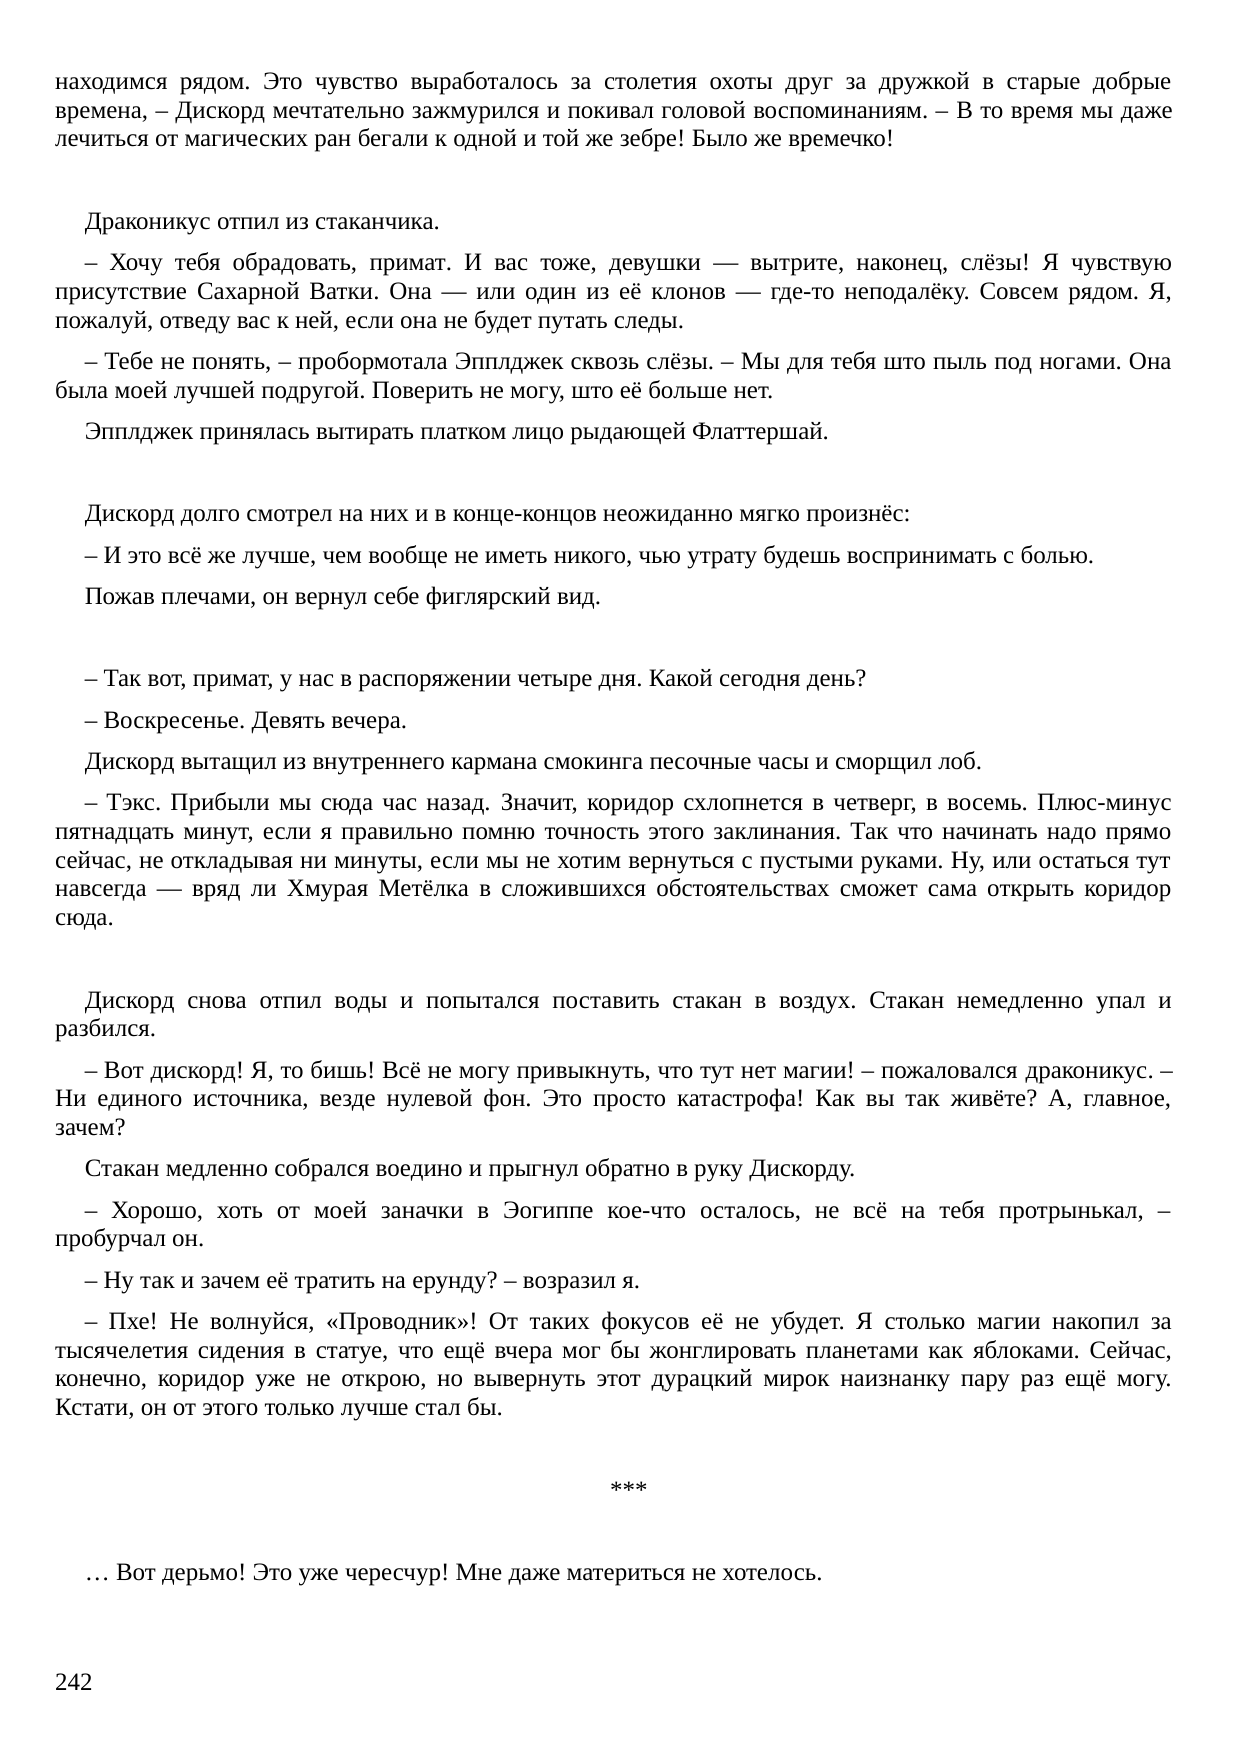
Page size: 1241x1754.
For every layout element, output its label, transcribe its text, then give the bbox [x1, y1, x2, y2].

text – Вот дискорд! Я, то бишь! Всё не могу привыкнуть, что тут нет магии! – пожаловался драконикус. – Ни единого источника, везде нулевой фон. Это просто катастрофа! Как вы так живёте? А, главное, зачем? [55, 1055, 1173, 1141]
text – Тэкс. Прибыли мы сюда час назад. Значит, коридор схлопнется в четверг, в восемь. Плюс-минус пятнадцать минут, если я правильно помню точность этого заклинания. Так что начинать надо прямо сейчас, не откладывая ни минуты, если мы не хотим вернуться с пустыми руками. Ну, или остаться тут навсегда — вряд ли Хмурая Метёлка в сложившихся обстоятельствах сможет сама открыть коридор сюда. [55, 787, 1173, 931]
text – Ну так и зачем её тратить на ерунду? – возразил я. [55, 1265, 1173, 1293]
text – Тебе не понять, – пробормотала Эпплджек сквозь слёзы. – Мы для тебя што пыль под ногами. Она была моей лучшей подругой. Поверить не могу, што её больше нет. [55, 346, 1173, 403]
text … Вот дерьмо! Это уже чересчур! Мне даже материться не хотелось. [55, 1557, 1173, 1586]
text Стакан медленно собрался воедино и прыгнул обратно в руку Дискорду. [55, 1153, 1173, 1182]
text – И это всё же лучше, чем вообще не иметь никого, чью утрату будешь воспринимать с болью. [55, 540, 1173, 568]
text *** [55, 1475, 1173, 1503]
text Драконикус отпил из стаканчика. [55, 206, 1173, 235]
text Дискорд снова отпил воды и попытался поставить стакан в воздух. Стакан немедленно упал и разбился. [55, 985, 1173, 1042]
text – Хорошо, хоть от моей заначки в Эогиппе кое-что осталось, не всё на тебя протрынькал, – пробурчал он. [55, 1195, 1173, 1252]
text Пожав плечами, он вернул себе фиглярский вид. [55, 581, 1173, 610]
text находимся рядом. Это чувство выработалось за столетия охоты друг за дружкой в старые добрые времена, – Дискорд мечтательно зажмурился и покивал головой воспоминаниям. – В то время мы даже лечиться от магических ран бегали к одной и той же зебре! Было же времечко! [55, 66, 1173, 152]
text – Воскресенье. Девять вечера. [55, 705, 1173, 733]
text – Хочу тебя обрадовать, примат. И вас тоже, девушки — вытрите, наконец, слёзы! Я чувствую присутствие Сахарной Ватки. Она — или один из её клонов — где-то неподалёку. Совсем рядом. Я, пожалуй, отведу вас к ней, если она не будет путать следы. [55, 247, 1173, 333]
text Дискорд вытащил из внутреннего кармана смокинга песочные часы и сморщил лоб. [55, 746, 1173, 775]
text – Пхе! Не волнуйся, «Проводник»! От таких фокусов её не убудет. Я столько магии накопил за тысячелетия сидения в статуе, что ещё вчера мог бы жонглировать планетами как яблоками. Сейчас, конечно, коридор уже не открою, но вывернуть этот дурацкий мирок наизнанку пару раз ещё могу. Кстати, он от этого только лучше стал бы. [55, 1306, 1173, 1421]
text Дискорд долго смотрел на них и в конце-концов неожиданно мягко произнёс: [55, 498, 1173, 527]
text Эпплджек принялась вытирать платком лицо рыдающей Флаттершай. [55, 416, 1173, 445]
text – Так вот, примат, у нас в распоряжении четыре дня. Какой сегодня день? [55, 663, 1173, 692]
